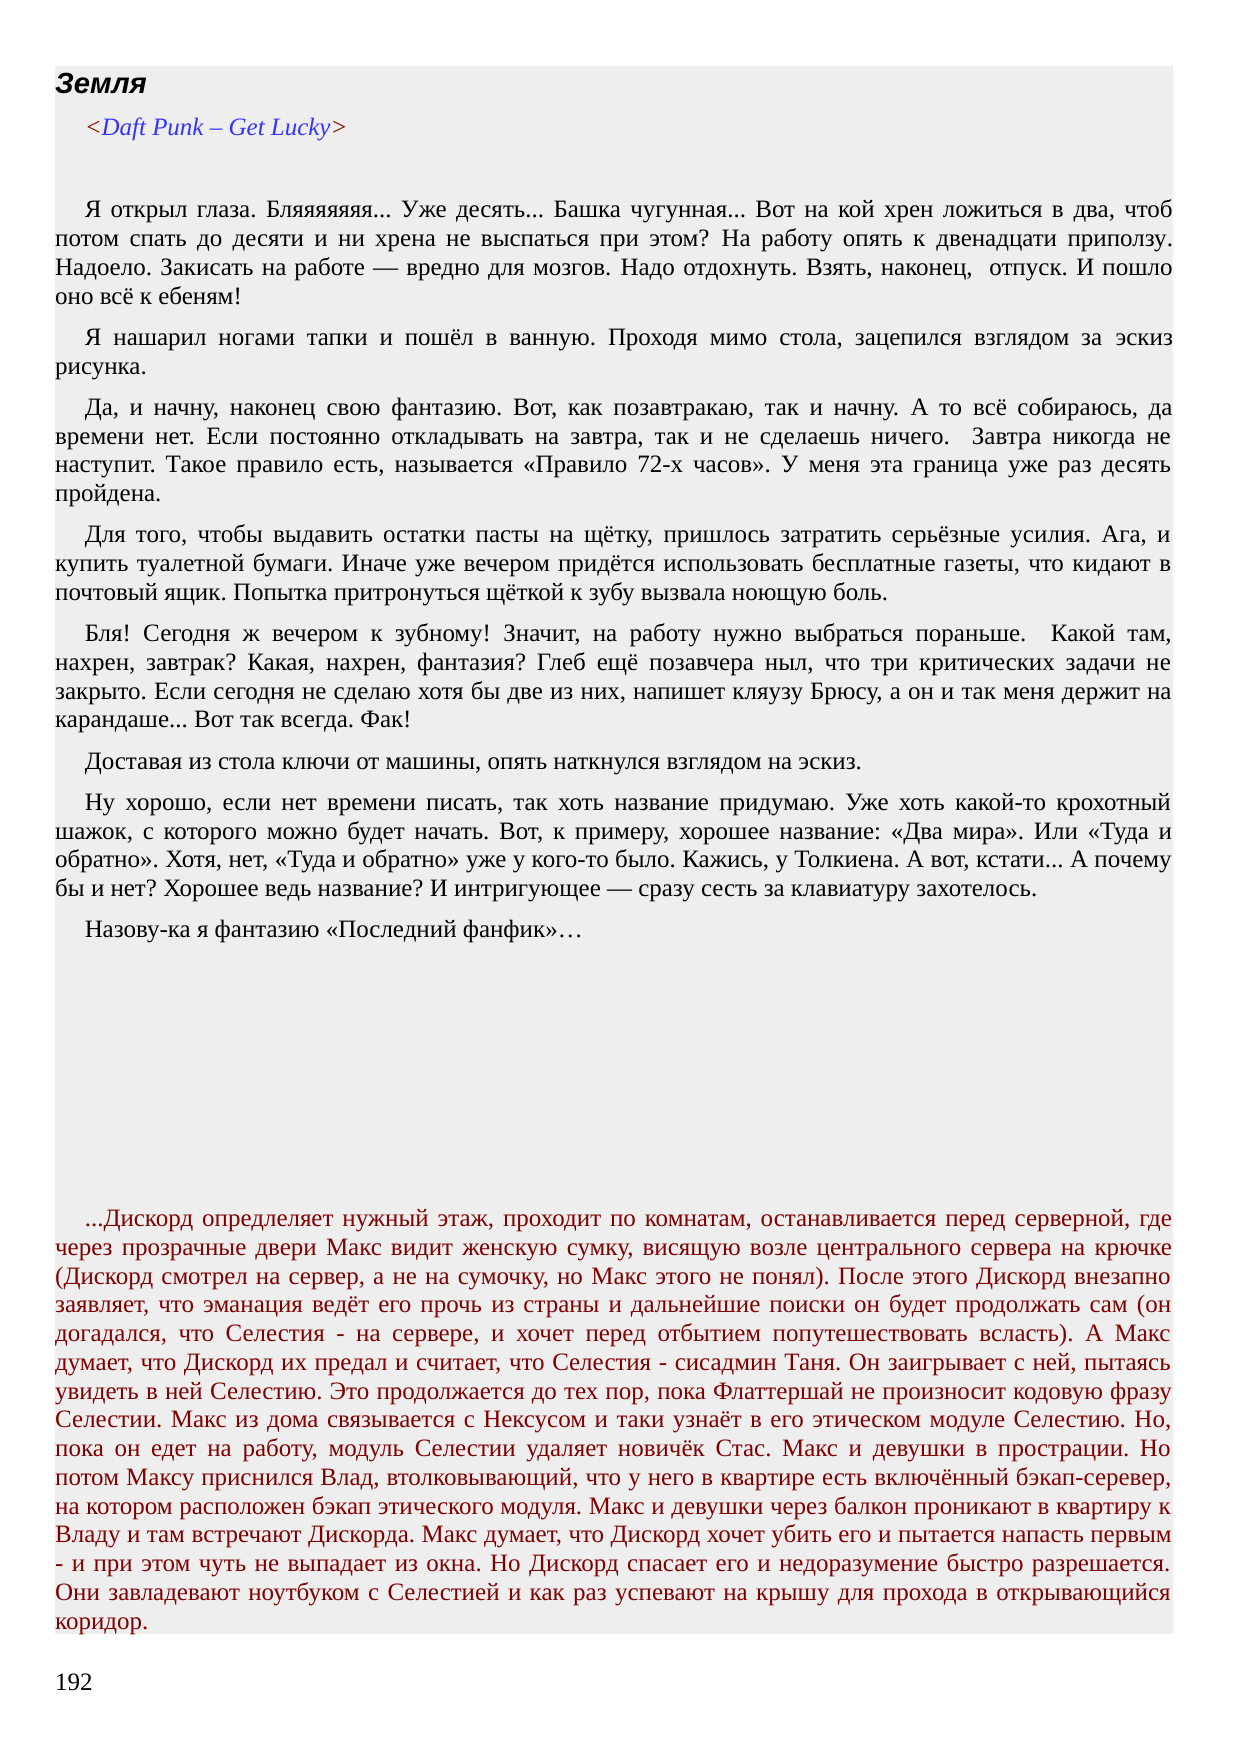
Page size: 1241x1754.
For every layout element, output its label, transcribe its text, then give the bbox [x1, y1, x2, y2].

text <Daft Punk – Get Lucky> [55, 112, 1173, 141]
text Я открыл глаза. Бляяяяяяя... Уже десять... Башка чугунная... Вот на кой хрен ложиться в два, чтоб потом спать до десяти и ни хрена не выспаться при этом? На работу опять к двенадцати приползу. Надоело. Закисать на работе — вредно для мозгов. Надо отдохнуть. Взять, наконец, отпуск. И пошло оно всё к ебеням! [55, 194, 1173, 309]
text Бля! Сегодня ж вечером к зубному! Значит, на работу нужно выбраться пораньше. Какой там, нахрен, завтрак? Какая, нахрен, фантазия? Глеб ещё позавчера ныл, что три критических задачи не закрыто. Если сегодня не сделаю хотя бы две из них, напишет кляузу Брюсу, а он и так меня держит на карандаше... Вот так всегда. Фак! [55, 618, 1173, 733]
text Ну хорошо, если нет времени писать, так хоть название придумаю. Уже хоть какой-то крохотный шажок, с которого можно будет начать. Вот, к примеру, хорошее название: «Два мира». Или «Туда и обратно». Хотя, нет, «Туда и обратно» уже у кого-то было. Кажись, у Толкиена. А вот, кстати... А почему бы и нет? Хорошее ведь название? И интригующее — сразу сесть за клавиатуру захотелось. [55, 787, 1173, 902]
text Доставая из стола ключи от машины, опять наткнулся взглядом на эскиз. [55, 746, 1173, 774]
subtitle Земля [55, 66, 1173, 99]
text Для того, чтобы выдавить остатки пасты на щётку, пришлось затратить серьёзные усилия. Ага, и купить туалетной бумаги. Иначе уже вечером придётся использовать бесплатные газеты, что кидают в почтовый ящик. Попытка притронуться щёткой к зубу вызвала ноющую боль. [55, 519, 1173, 606]
text ...Дискорд опредлеляет нужный этаж, проходит по комнатам, останавливается перед серверной, где через прозрачные двери Макс видит женскую сумку, висящую возле центрального сервера на крючке (Дискорд смотрел на сервер, а не на сумочку, но Макс этого не понял). После этого Дискорд внезапно заявляет, что эманация ведёт его прочь из страны и дальнейшие поиски он будет продолжать сам (он догадался, что Селестия - на сервере, и хочет перед отбытием попутешествовать всласть). А Макс думает, что Дискорд их предал и считает, что Селестия - сисадмин Таня. Он заигрывает с ней, пытаясь увидеть в ней Селестию. Это продолжается до тех пор, пока Флаттершай не произносит кодовую фразу Селестии. Макс из дома связывается с Нексусом и таки узнаёт в его этическом модуле Селестию. Но, пока он едет на работу, модуль Селестии удаляет новичёк Стас. Макс и девушки в прострации. Но потом Максу приснился Влад, втолковывающий, что у него в квартире есть включённый бэкап-серевер, на котором расположен бэкап этического модуля. Макс и девушки через балкон проникают в квартиру к Владу и там встречают Дискорда. Макс думает, что Дискорд хочет убить его и пытается напасть первым - и при этом чуть не выпадает из окна. Но Дискорд спасает его и недоразумение быстро разрешается. Они завладевают ноутбуком с Селестией и как раз успевают на крышу для прохода в открывающийся коридор. [55, 1203, 1173, 1634]
text Назову-ка я фантазию «Последний фанфик»… [55, 914, 1173, 943]
text Я нашарил ногами тапки и пошёл в ванную. Проходя мимо стола, зацепился взглядом за эскиз рисунка. [55, 322, 1173, 379]
text Да, и начну, наконец свою фантазию. Вот, как позавтракаю, так и начну. А то всё собираюсь, да времени нет. Если постоянно откладывать на завтра, так и не сделаешь ничего. Завтра никогда не наступит. Такое правило есть, называется «Правило 72-х часов». У меня эта граница уже раз десять пройдена. [55, 392, 1173, 507]
